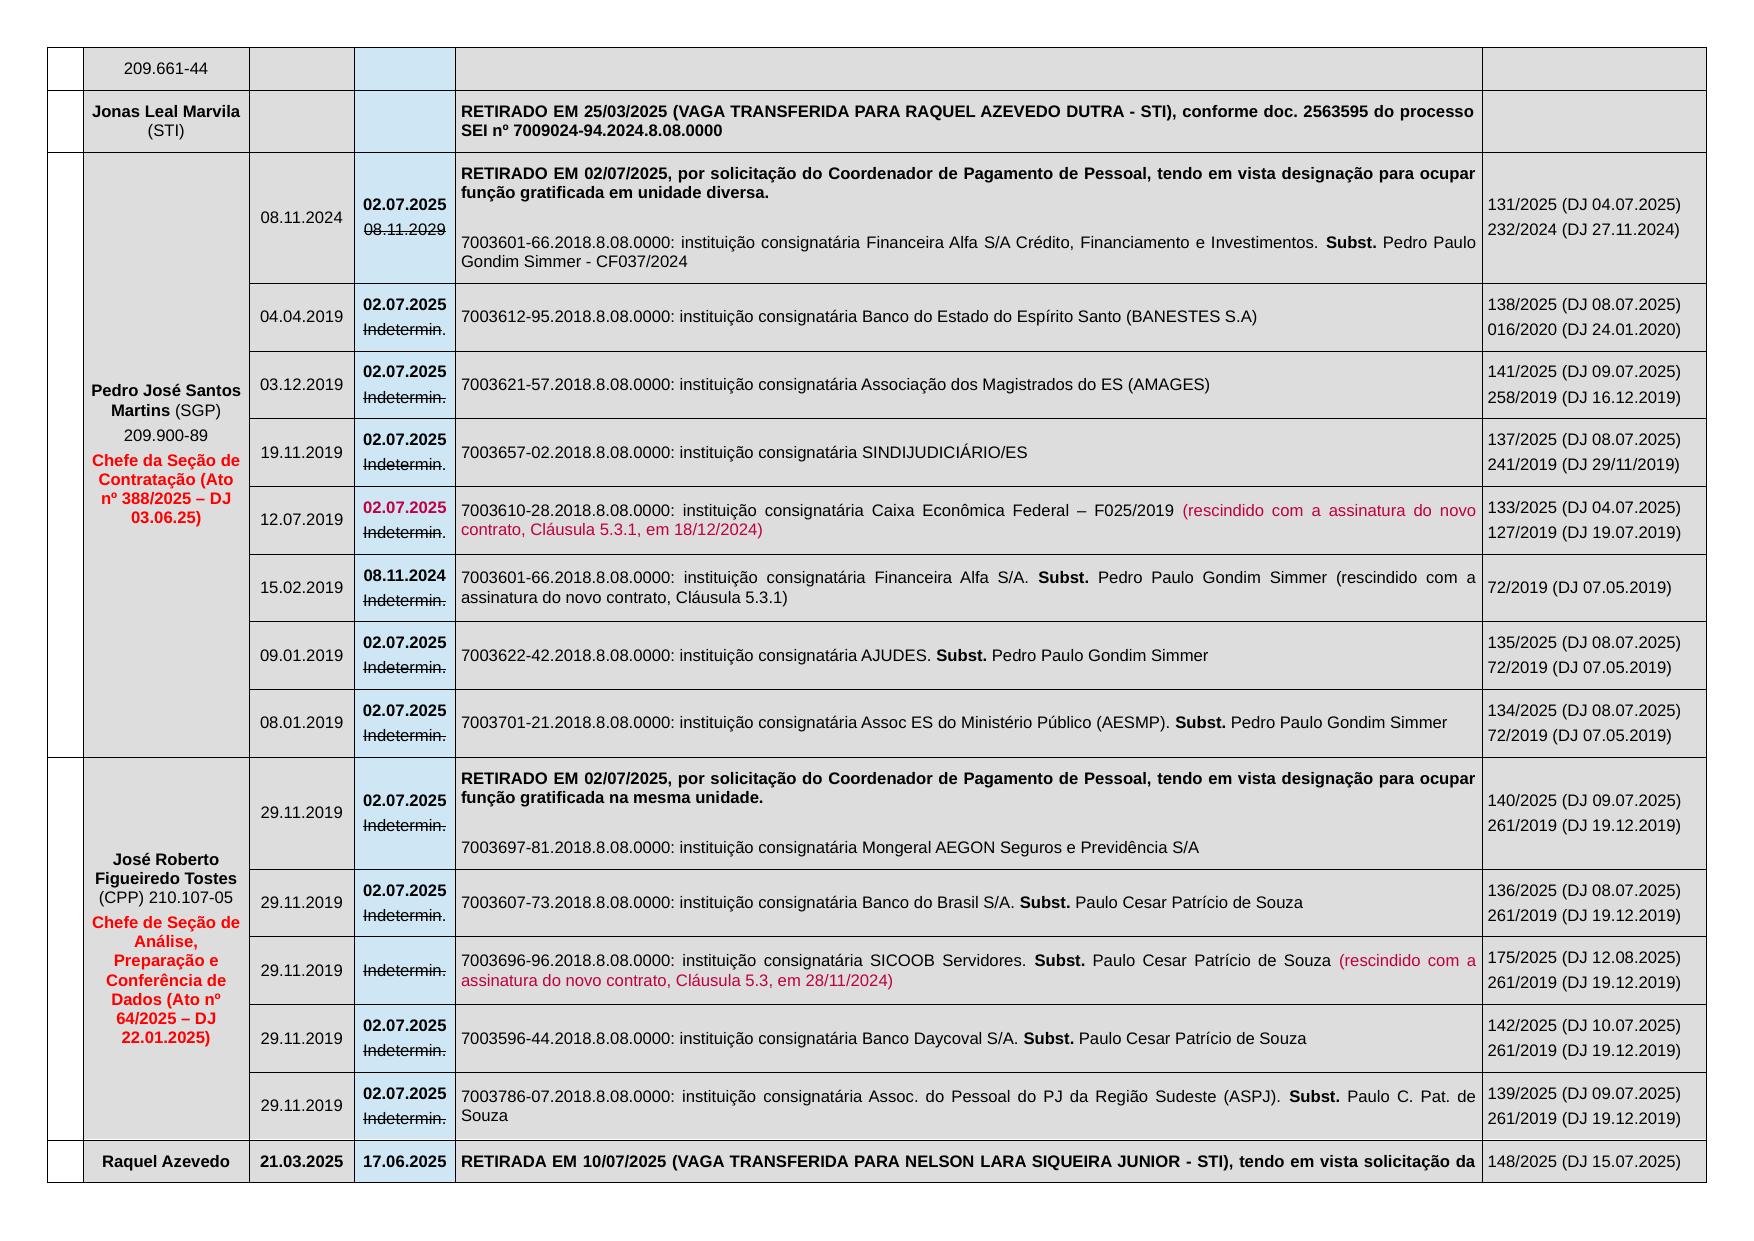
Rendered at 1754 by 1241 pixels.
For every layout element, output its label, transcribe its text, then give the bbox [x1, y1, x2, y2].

table_cell 148/2025 (DJ 15.07.2025) [1483, 1141, 1706, 1182]
table_cell [250, 48, 354, 90]
table_cell 19.11.2019 [250, 419, 354, 486]
table_cell [355, 91, 455, 152]
table_cell [48, 91, 83, 152]
table_cell 21.03.2025 [250, 1141, 354, 1182]
table_cell RETIRADO EM 02/07/2025, por solicitação do Coordenador de Pagamento de Pessoal, tendo em vista designação para ocupar função gratificada em unidade diversa. 7003601-66.2018.8.08.0000: instituição consignatária Financeira Alfa S/A Crédito, Financiamento e Investimentos. Subst. Pedro Paulo Gondim Simmer - CF037/2024 [456, 153, 1482, 283]
table_cell 12.07.2019 [250, 487, 354, 554]
table_cell 02.07.2025 Indetermin. [355, 352, 455, 418]
table_cell 02.07.2025 Indetermin. [355, 1073, 455, 1139]
table_cell 7003696-96.2018.8.08.0000: instituição consignatária SICOOB Servidores. Subst. Paulo Cesar Patrício de Souza (rescindido com a assinatura do novo contrato, Cláusula 5.3, em 28/11/2024) [456, 937, 1482, 1004]
table_cell RETIRADO EM 02/07/2025, por solicitação do Coordenador de Pagamento de Pessoal, tendo em vista designação para ocupar função gratificada na mesma unidade. 7003697-81.2018.8.08.0000: instituição consignatária Mongeral AEGON Seguros e Previdência S/A [456, 758, 1482, 869]
table_cell 7003657-02.2018.8.08.0000: instituição consignatária SINDIJUDICIÁRIO/ES [456, 419, 1482, 486]
table_cell 134/2025 (DJ 08.07.2025) 72/2019 (DJ 07.05.2019) [1483, 690, 1706, 757]
table_cell 03.12.2019 [250, 352, 354, 418]
table_cell 7003612-95.2018.8.08.0000: instituição consignatária Banco do Estado do Espírito Santo (BANESTES S.A) [456, 284, 1482, 351]
table_cell Pedro José Santos Martins (SGP) 209.900-89 Chefe da Seção de Contratação (Ato nº 388/2025 – DJ 03.06.25) [84, 153, 249, 757]
table_cell 29.11.2019 [250, 758, 354, 869]
table_cell 135/2025 (DJ 08.07.2025) 72/2019 (DJ 07.05.2019) [1483, 622, 1706, 689]
table_cell 29.11.2019 [250, 1005, 354, 1072]
table_cell Jonas Leal Marvila (STI) [84, 91, 249, 152]
table_cell 139/2025 (DJ 09.07.2025) 261/2019 (DJ 19.12.2019) [1483, 1073, 1706, 1139]
table_cell Indetermin. [355, 937, 455, 1004]
table_cell 131/2025 (DJ 04.07.2025) 232/2024 (DJ 27.11.2024) [1483, 153, 1706, 283]
table_cell [1483, 48, 1706, 90]
table_cell [48, 153, 83, 757]
table_cell RETIRADA EM 10/07/2025 (VAGA TRANSFERIDA PARA NELSON LARA SIQUEIRA JUNIOR - STI), tendo em vista solicitação da [456, 1141, 1482, 1182]
table_cell 140/2025 (DJ 09.07.2025) 261/2019 (DJ 19.12.2019) [1483, 758, 1706, 869]
table_cell [1483, 91, 1706, 152]
table_cell 09.01.2019 [250, 622, 354, 689]
table_cell José Roberto Figueiredo Tostes (CPP) 210.107-05 Chefe de Seção de Análise, Preparação e Conferência de Dados (Ato nº 64/2025 – DJ 22.01.2025) [84, 758, 249, 1139]
table_cell 02.07.2025 Indetermin. [355, 690, 455, 757]
table_cell [250, 91, 354, 152]
table_cell 7003621-57.2018.8.08.0000: instituição consignatária Associação dos Magistrados do ES (AMAGES) [456, 352, 1482, 418]
table_cell 15.02.2019 [250, 555, 354, 621]
table_cell 02.07.2025 Indetermin. [355, 758, 455, 869]
table_cell 141/2025 (DJ 09.07.2025) 258/2019 (DJ 16.12.2019) [1483, 352, 1706, 418]
table_cell 08.01.2019 [250, 690, 354, 757]
table_cell 02.07.2025 Indetermin. [355, 870, 455, 936]
table_cell 7003601-66.2018.8.08.0000: instituição consignatária Financeira Alfa S/A. Subst. Pedro Paulo Gondim Simmer (rescindido com a assinatura do novo contrato, Cláusula 5.3.1) [456, 555, 1482, 621]
table_cell [48, 758, 83, 1139]
table_cell RETIRADO EM 25/03/2025 (VAGA TRANSFERIDA PARA RAQUEL AZEVEDO DUTRA - STI), conforme doc. 2563595 do processo SEI nº 7009024-94.2024.8.08.0000 [456, 91, 1482, 152]
table_cell 02.07.2025 Indetermin. [355, 419, 455, 486]
table_cell 7003596-44.2018.8.08.0000: instituição consignatária Banco Daycoval S/A. Subst. Paulo Cesar Patrício de Souza [456, 1005, 1482, 1072]
table_cell 7003607-73.2018.8.08.0000: instituição consignatária Banco do Brasil S/A. Subst. Paulo Cesar Patrício de Souza [456, 870, 1482, 936]
table_cell 17.06.2025 [355, 1141, 455, 1182]
table_cell 02.07.2025 Indetermin. [355, 1005, 455, 1072]
table_cell 72/2019 (DJ 07.05.2019) [1483, 555, 1706, 621]
table_cell 7003701-21.2018.8.08.0000: instituição consignatária Assoc ES do Ministério Público (AESMP). Subst. Pedro Paulo Gondim Simmer [456, 690, 1482, 757]
table_cell 133/2025 (DJ 04.07.2025) 127/2019 (DJ 19.07.2019) [1483, 487, 1706, 554]
table_cell 7003786-07.2018.8.08.0000: instituição consignatária Assoc. do Pessoal do PJ da Região Sudeste (ASPJ). Subst. Paulo C. Pat. de Souza [456, 1073, 1482, 1139]
table_cell 7003622-42.2018.8.08.0000: instituição consignatária AJUDES. Subst. Pedro Paulo Gondim Simmer [456, 622, 1482, 689]
table_cell Raquel Azevedo [84, 1141, 249, 1182]
table_cell [48, 1141, 83, 1182]
table_cell 08.11.2024 Indetermin. [355, 555, 455, 621]
table_cell 209.661-44 [84, 48, 249, 90]
table_cell 02.07.2025 08.11.2029 [355, 153, 455, 283]
table_cell 29.11.2019 [250, 870, 354, 936]
table_cell 08.11.2024 [250, 153, 354, 283]
table_cell [456, 48, 1482, 90]
table_cell 29.11.2019 [250, 1073, 354, 1139]
table_cell 02.07.2025 Indetermin. [355, 622, 455, 689]
table_cell 137/2025 (DJ 08.07.2025) 241/2019 (DJ 29/11/2019) [1483, 419, 1706, 486]
table_cell 138/2025 (DJ 08.07.2025) 016/2020 (DJ 24.01.2020) [1483, 284, 1706, 351]
table_cell 04.04.2019 [250, 284, 354, 351]
table_cell 142/2025 (DJ 10.07.2025) 261/2019 (DJ 19.12.2019) [1483, 1005, 1706, 1072]
table_cell [355, 48, 455, 90]
table_cell 29.11.2019 [250, 937, 354, 1004]
table_cell 136/2025 (DJ 08.07.2025) 261/2019 (DJ 19.12.2019) [1483, 870, 1706, 936]
table_cell 02.07.2025 Indetermin. [355, 487, 455, 554]
table_cell [48, 48, 83, 90]
table_cell 175/2025 (DJ 12.08.2025) 261/2019 (DJ 19.12.2019) [1483, 937, 1706, 1004]
table_cell 02.07.2025 Indetermin. [355, 284, 455, 351]
table_cell 7003610-28.2018.8.08.0000: instituição consignatária Caixa Econômica Federal – F025/2019 (rescindido com a assinatura do novo contrato, Cláusula 5.3.1, em 18/12/2024) [456, 487, 1482, 554]
